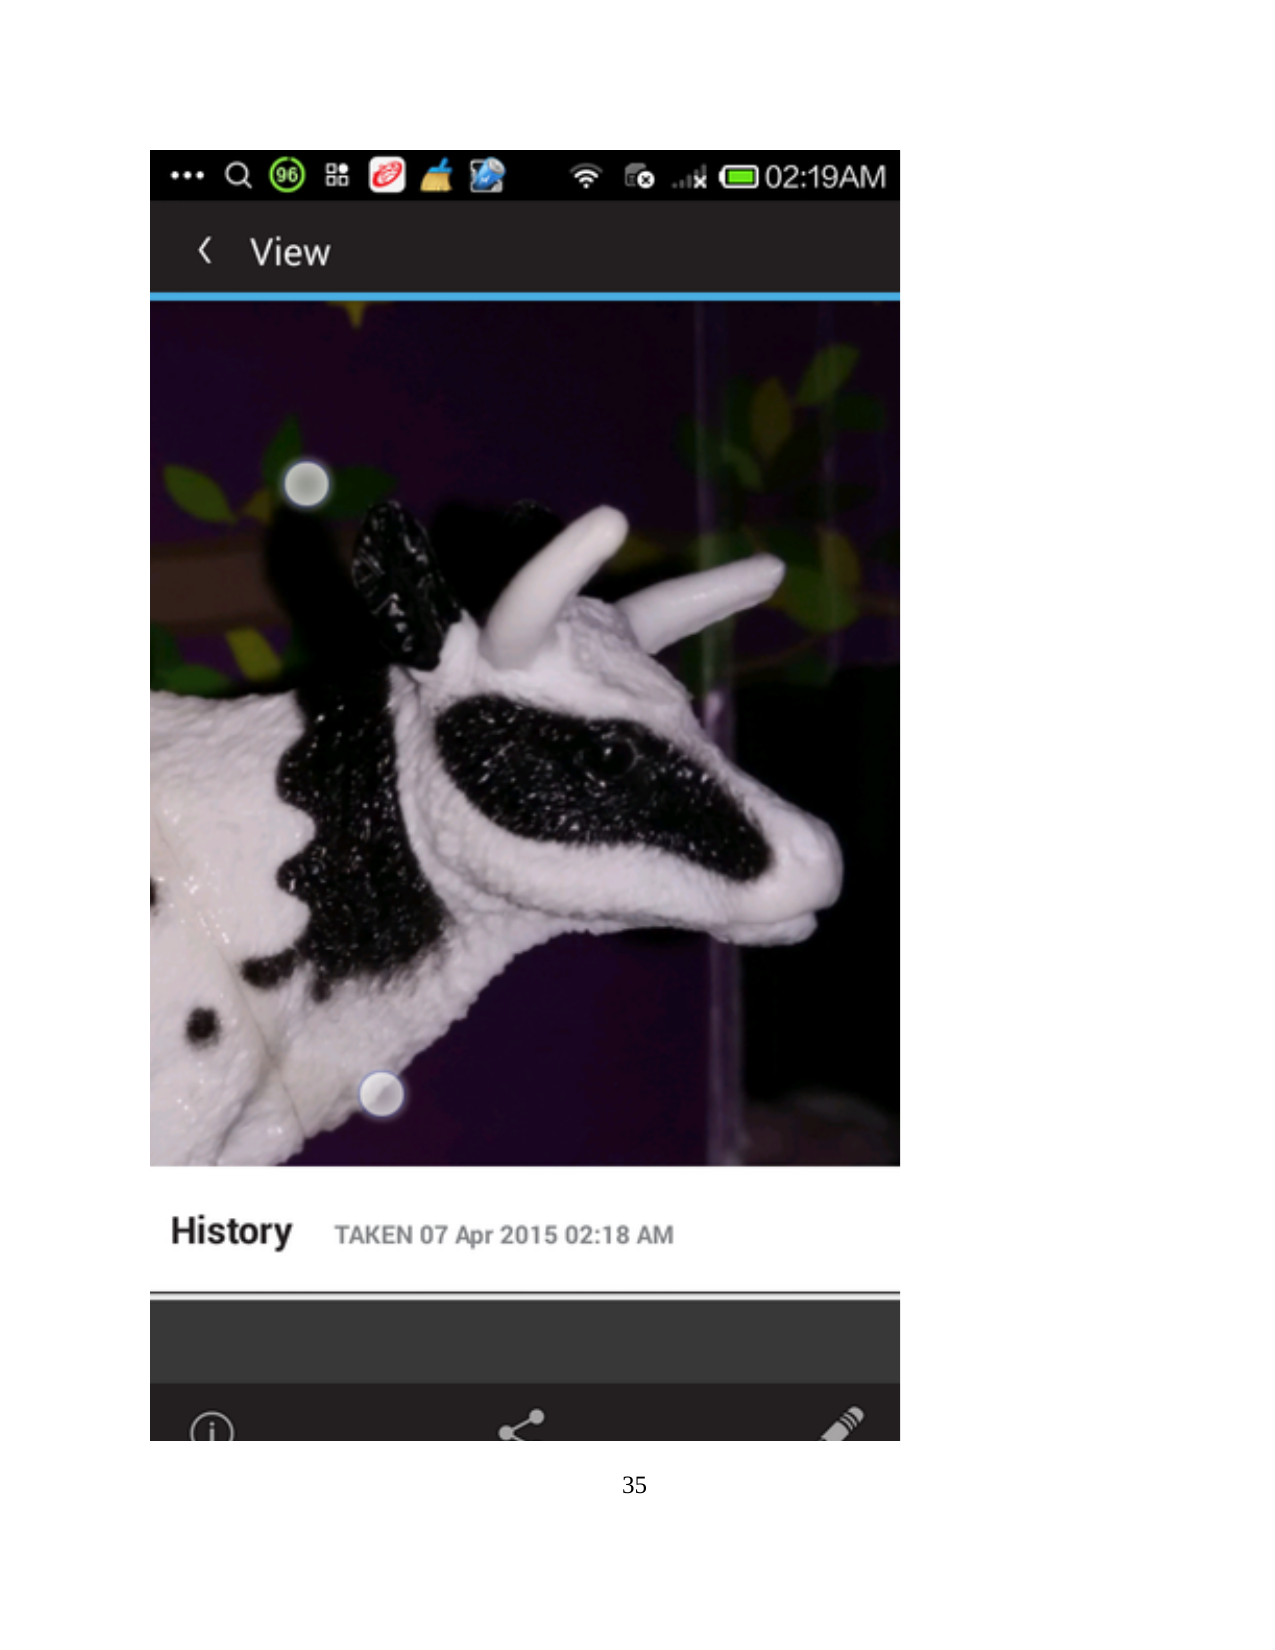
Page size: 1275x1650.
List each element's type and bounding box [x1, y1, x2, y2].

picture [150, 150, 901, 1441]
